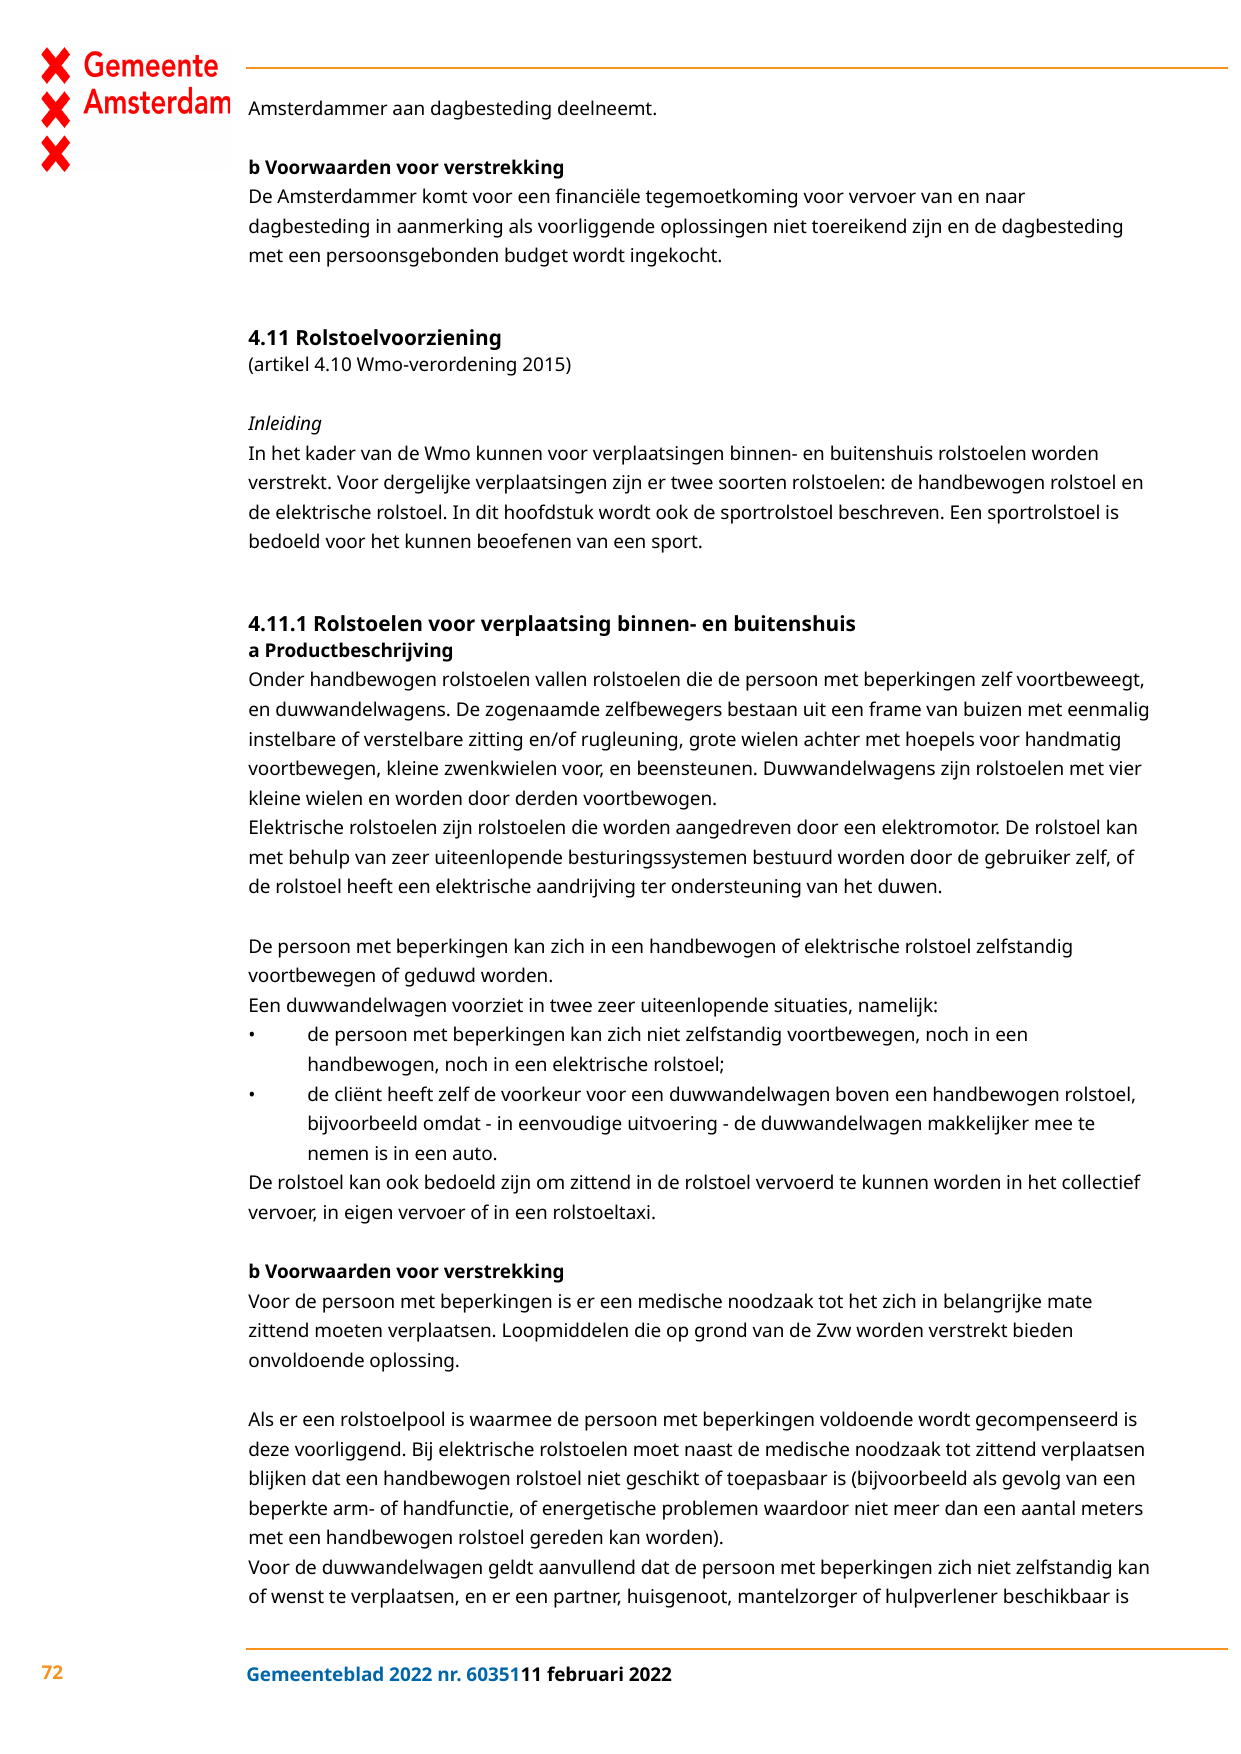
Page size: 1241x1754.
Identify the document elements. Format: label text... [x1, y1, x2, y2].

text Amsterdammer aan dagbesteding deelneemt. [248, 95, 1152, 121]
text Voor de persoon met beperkingen is er een medische noodzaak tot het zich in belangrijke mate zittend moeten verplaatsen. Loopmiddelen die op grond van de Zvw worden verstrekt bieden onvoldoende oplossing. [248, 1288, 1152, 1373]
text (artikel 4.10 Wmo-verordening 2015) [248, 351, 1152, 377]
text 4.11 Rolstoelvoorziening [248, 323, 1152, 351]
text Inleiding [248, 410, 1152, 436]
list de persoon met beperkingen kan zich niet zelfstandig voortbewegen, noch in een handbewogen, noch in een elektrische rolstoel; [248, 1022, 1152, 1077]
list de cliënt heeft zelf de voorkeur voor een duwwandelwagen boven een handbewogen rolstoel, bijvoorbeeld omdat - in eenvoudige uitvoering - de duwwandelwagen makkelijker mee te nemen is in een auto. [248, 1081, 1152, 1166]
text Als er een rolstoelpool is waarmee de persoon met beperkingen voldoende wordt gecompenseerd is deze voorliggend. Bij elektrische rolstoelen moet naast de medische noodzaak tot zittend verplaatsen blijken dat een handbewogen rolstoel niet geschikt of toepasbaar is (bijvoorbeeld als gevolg van een beperkte arm- of handfunctie, of energetische problemen waardoor niet meer dan een aantal meters met een handbewogen rolstoel gereden kan worden). [248, 1406, 1152, 1550]
text Voor de duwwandelwagen geldt aanvullend dat de persoon met beperkingen zich niet zelfstandig kan of wenst te verplaatsen, en er een partner, huisgenoot, mantelzorger of hulpverlener beschikbaar is [248, 1554, 1152, 1609]
text b Voorwaarden voor verstrekking [248, 154, 1152, 180]
text Onder handbewogen rolstoelen vallen rolstoelen die de persoon met beperkingen zelf voortbeweegt, en duwwandelwagens. De zogenaamde zelfbewegers bestaan uit een frame van buizen met eenmalig instelbare of verstelbare zitting en/of rugleuning, grote wielen achter met hoepels voor handmatig voortbewegen, kleine zwenkwielen voor, en beensteunen. Duwwandelwagens zijn rolstoelen met vier kleine wielen en worden door derden voortbewogen. [248, 667, 1152, 811]
picture [41, 47, 231, 172]
text In het kader van de Wmo kunnen voor verplaatsingen binnen- en buitenshuis rolstoelen worden verstrekt. Voor dergelijke verplaatsingen zijn er twee soorten rolstoelen: de handbewogen rolstoel en de elektrische rolstoel. In dit hoofdstuk wordt ook de sportrolstoel beschreven. Een sportrolstoel is bedoeld voor het kunnen beoefenen van een sport. [248, 440, 1152, 554]
text 4.11.1 Rolstoelen voor verplaatsing binnen- en buitenshuis [248, 609, 1152, 637]
text a Productbeschrijving [248, 637, 1152, 663]
text Elektrische rolstoelen zijn rolstoelen die worden aangedreven door een elektromotor. De rolstoel kan met behulp van zeer uiteenlopende besturingssystemen bestuurd worden door de gebruiker zelf, of de rolstoel heeft een elektrische aandrijving ter ondersteuning van het duwen. [248, 814, 1152, 899]
text De rolstoel kan ook bedoeld zijn om zittend in de rolstoel vervoerd te kunnen worden in het collectief vervoer, in eigen vervoer of in een rolstoeltaxi. [248, 1169, 1152, 1225]
text De Amsterdammer komt voor een financiële tegemoetkoming voor vervoer van en naar dagbesteding in aanmerking als voorliggende oplossingen niet toereikend zijn en de dagbesteding met een persoonsgebonden budget wordt ingekocht. [248, 183, 1152, 268]
text Een duwwandelwagen voorziet in twee zeer uiteenlopende situaties, namelijk: [248, 992, 1152, 1018]
text b Voorwaarden voor verstrekking [248, 1258, 1152, 1284]
text De persoon met beperkingen kan zich in een handbewogen of elektrische rolstoel zelfstandig voortbewegen of geduwd worden. [248, 933, 1152, 988]
